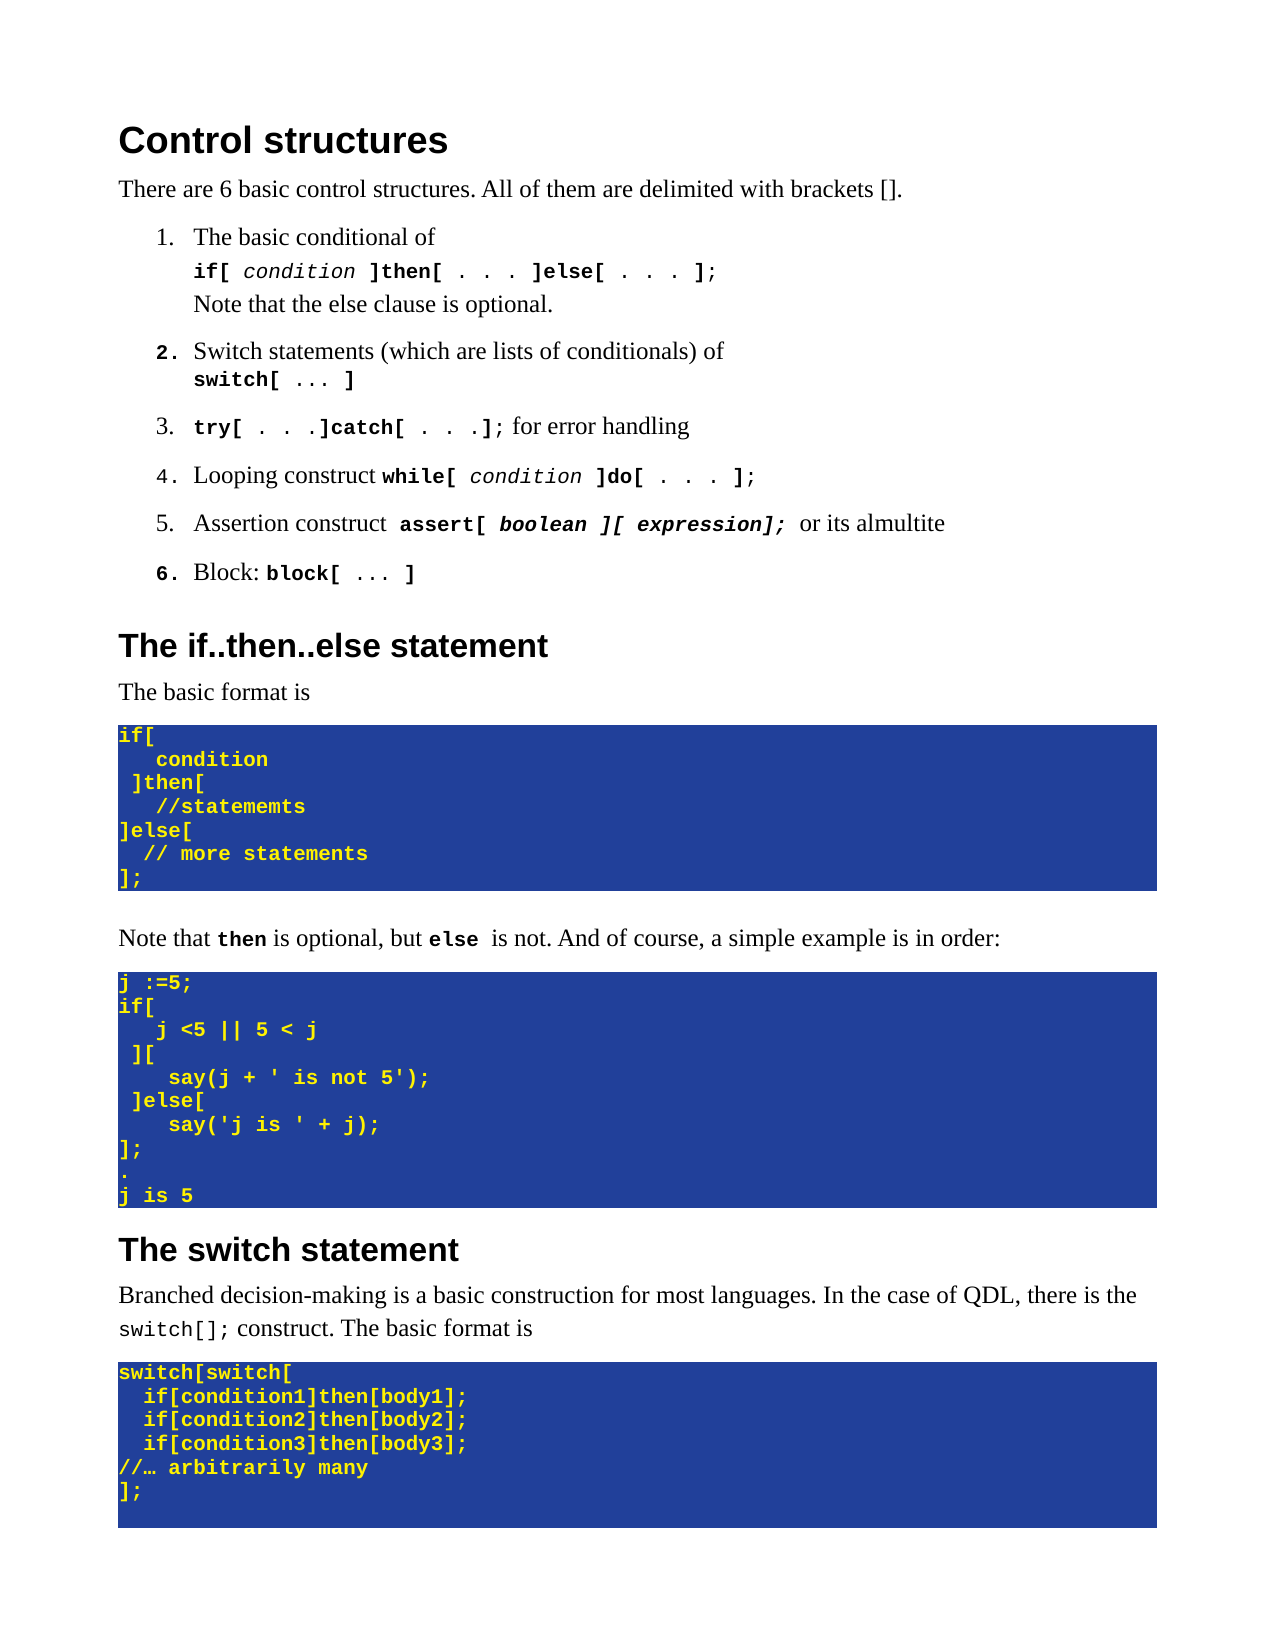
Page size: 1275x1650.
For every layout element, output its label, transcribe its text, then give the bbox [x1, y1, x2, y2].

text Branched decision-making is a basic construction for most languages. In the case of QDL, there is the switch[]; construct. The basic format is [118, 1281, 1157, 1343]
subtitle The if..then..else statement [118, 626, 1157, 665]
text j :=5; [118, 972, 1157, 996]
text There are 6 basic control structures. All of them are delimited with brackets []. [118, 174, 1157, 203]
text if[condition3]then[body3]; [118, 1433, 1157, 1457]
text j <5 || 5 < j [118, 1019, 1157, 1043]
subtitle Control structures [118, 118, 1157, 162]
text say('j is ' + j); [118, 1114, 1157, 1138]
text Note that then is optional, but else is not. And of course, a simple example is in order: [118, 891, 1157, 953]
text The basic format is [118, 677, 1157, 706]
text say(j + ' is not 5'); [118, 1067, 1157, 1090]
text ]; [118, 1480, 1157, 1504]
list Looping construct while[ condition ]do[ . . . ]; [156, 460, 1157, 489]
text condition [118, 749, 1157, 772]
list try[ . . .]catch[ . . .]; for error handling [156, 411, 1157, 441]
text if[ [118, 725, 1157, 749]
text //… arbitrarily many [118, 1457, 1157, 1480]
text if[condition1]then[body1]; [118, 1386, 1157, 1409]
text ]else[ [118, 1090, 1157, 1114]
text if[ [118, 996, 1157, 1019]
text j is 5 [118, 1185, 1157, 1208]
list Switch statements (which are lists of conditionals) of switch[ ... ] [156, 336, 1157, 393]
text //statememts [118, 796, 1157, 819]
list Assertion construct assert[ boolean ][ expression]; or its almultite [156, 508, 1157, 538]
list Block: block[ ... ] [156, 557, 1157, 586]
text ]; [118, 1138, 1157, 1161]
text // more statements [118, 843, 1157, 867]
subtitle The switch statement [118, 1229, 1157, 1268]
text ]; [118, 867, 1157, 891]
text ][ [118, 1043, 1157, 1067]
text . [118, 1161, 1157, 1185]
text ]then[ [118, 772, 1157, 796]
list The basic conditional of if[ condition ]then[ . . . ]else[ . . . ]; Note that the else clause is optional. [156, 222, 1157, 317]
text if[condition2]then[body2]; [118, 1409, 1157, 1433]
text switch[switch[ [118, 1362, 1157, 1386]
text ]else[ [118, 819, 1157, 843]
